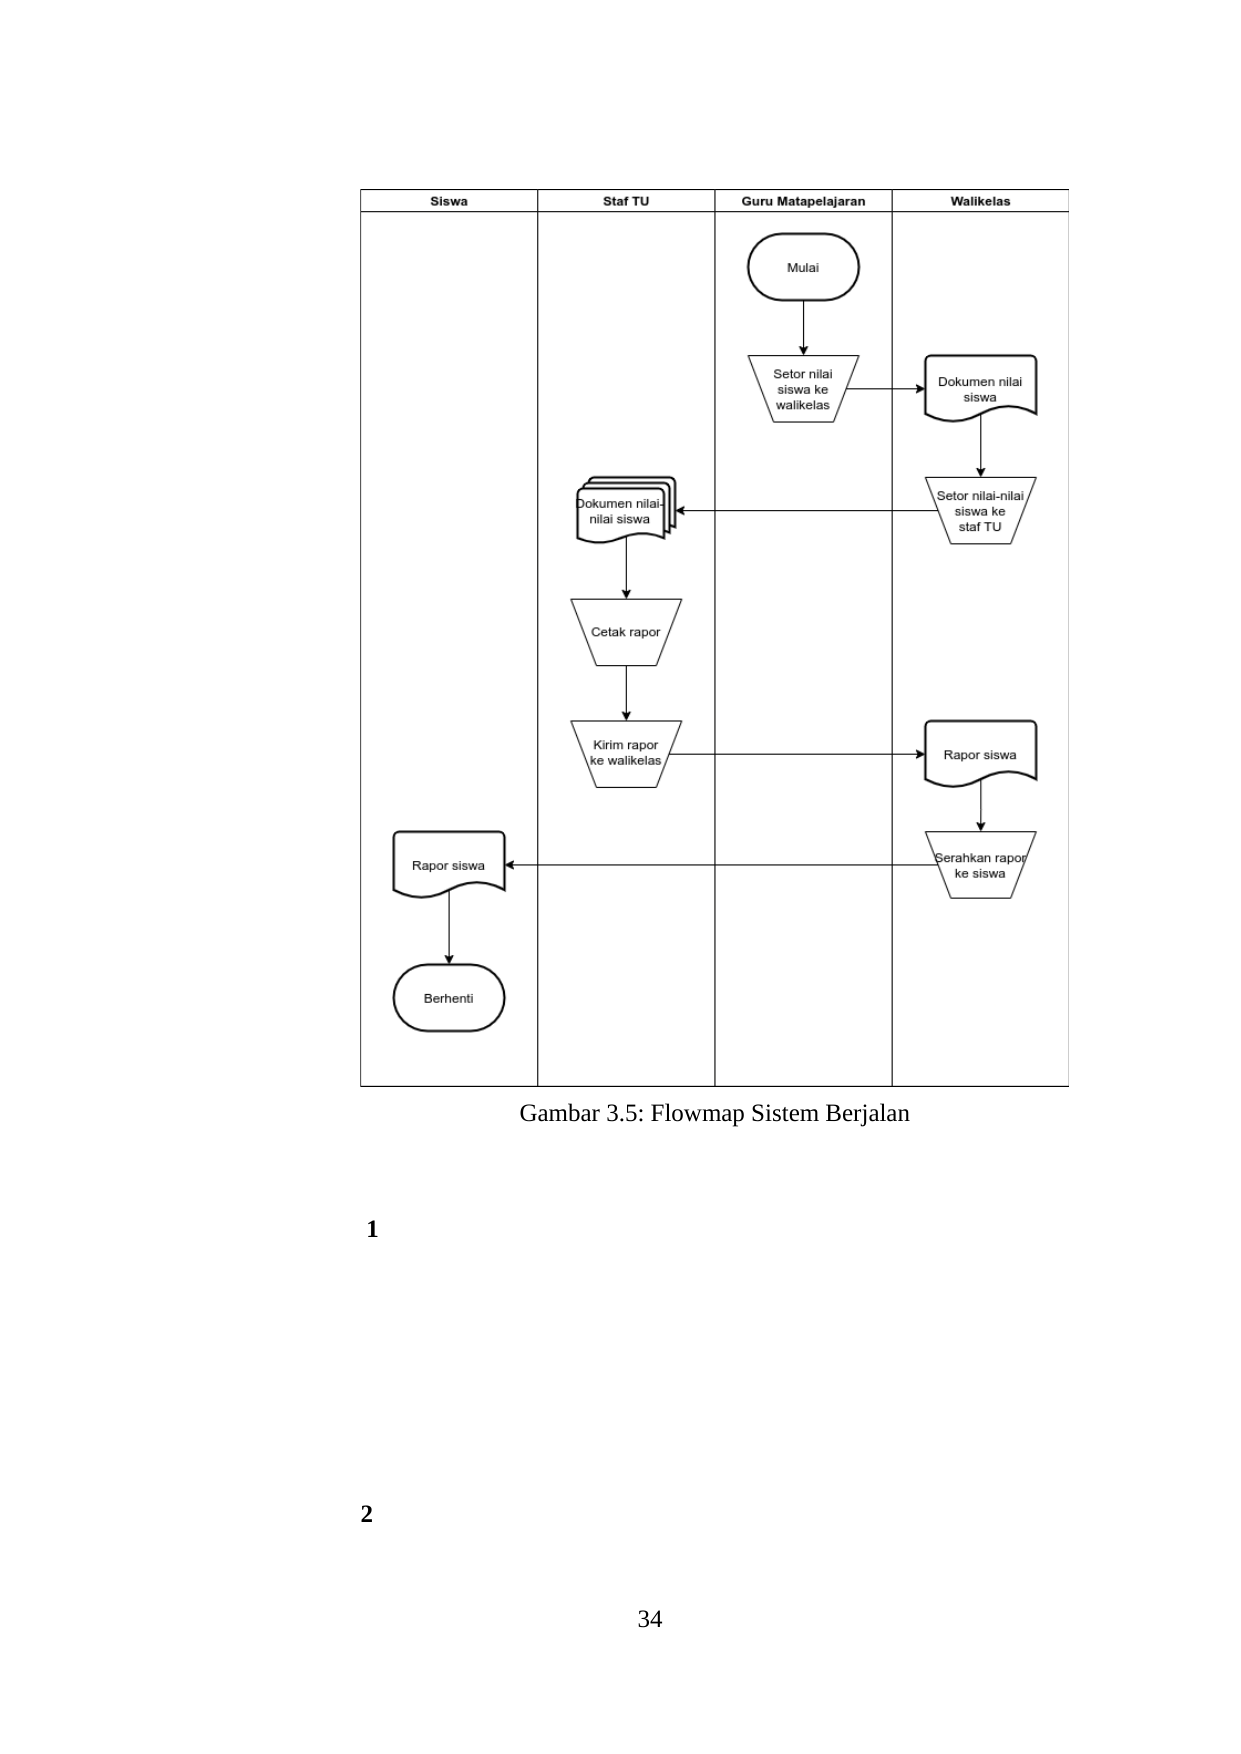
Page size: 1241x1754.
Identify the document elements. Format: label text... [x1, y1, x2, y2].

picture [360, 189, 1069, 1087]
list Gambar 3.5: Flowmap Sistem Berjalan [360, 1087, 1069, 1131]
